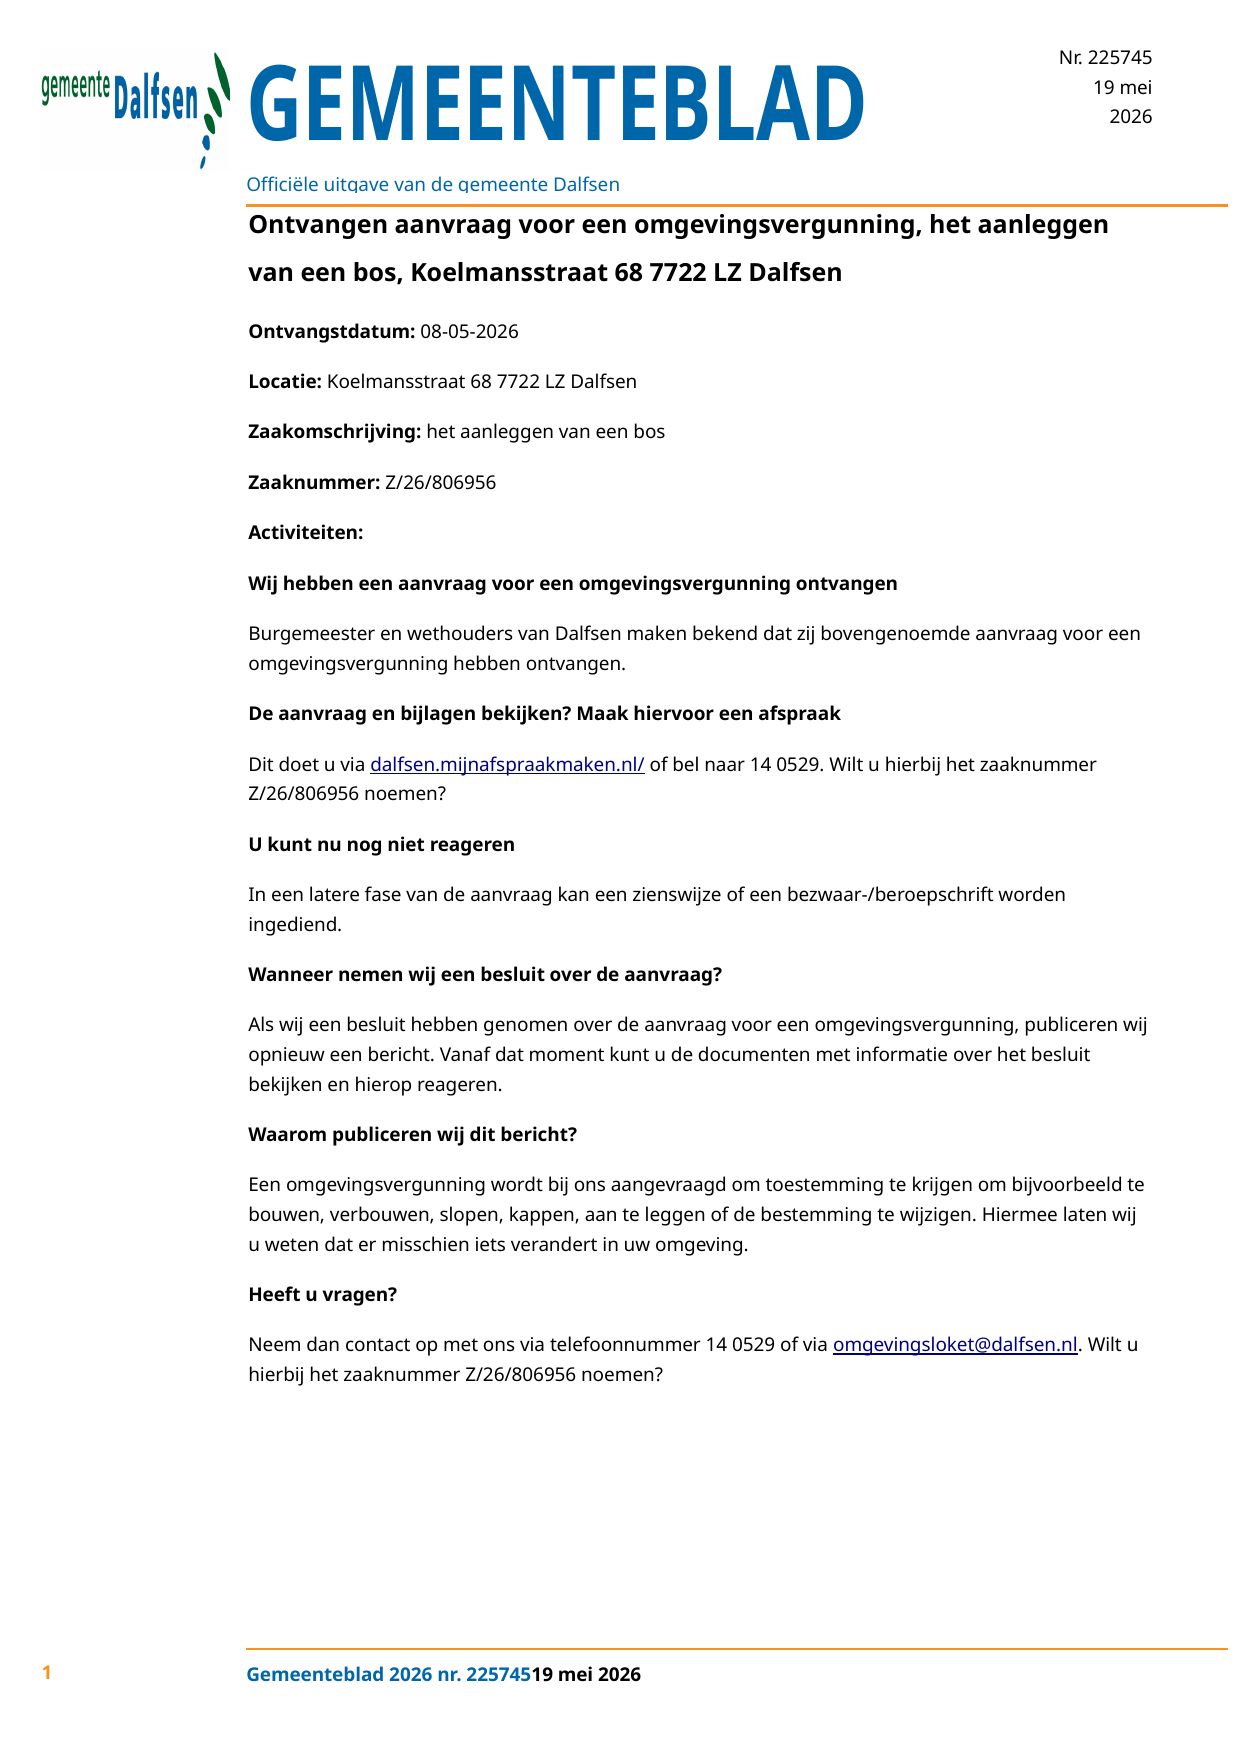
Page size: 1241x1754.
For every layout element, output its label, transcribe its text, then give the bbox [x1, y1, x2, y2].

text Burgemeester en wethouders van Dalfsen maken bekend dat zij bovengenoemde aanvraag voor een omgevingsvergunning hebben ontvangen. [248, 620, 1152, 676]
picture [41, 47, 231, 172]
text Activiteiten: [248, 519, 1152, 545]
text Zaakomschrijving: het aanleggen van een bos [248, 419, 1152, 444]
text Als wij een besluit hebben genomen over de aanvraag voor een omgevingsvergunning, publiceren wij opnieuw een bericht. Vanaf dat moment kunt u de documenten met informatie over het besluit bekijken en hierop reageren. [248, 1012, 1152, 1097]
text Zaaknummer: Z/26/806956 [248, 469, 1152, 495]
text Een omgevingsvergunning wordt bij ons aangevraagd om toestemming te krijgen om bijvoorbeeld te bouwen, verbouwen, slopen, kappen, aan te leggen of de bestemming te wijzigen. Hiermee laten wij u weten dat er misschien iets verandert in uw omgeving. [248, 1172, 1152, 1257]
text Locatie: Koelmansstraat 68 7722 LZ Dalfsen [248, 368, 1152, 394]
text Dit doet u via dalfsen.mijnafspraakmaken.nl/ of bel naar 14 0529. Wilt u hierbij het zaaknummer Z/26/806956 noemen? [248, 751, 1152, 806]
text Waarom publiceren wij dit bericht? [248, 1121, 1152, 1147]
text Ontvangen aanvraag voor een omgevingsvergunning, het aanleggen van een bos, Koelmansstraat 68 7722 LZ Dalfsen [248, 207, 1152, 288]
text De aanvraag en bijlagen bekijken? Maak hiervoor een afspraak [248, 700, 1152, 726]
text In een latere fase van de aanvraag kan een zienswijze of een bezwaar-/beroepschrift worden ingediend. [248, 881, 1152, 937]
text U kunt nu nog niet reageren [248, 831, 1152, 857]
text Heeft u vragen? [248, 1281, 1152, 1307]
text Wij hebben een aanvraag voor een omgevingsvergunning ontvangen [248, 570, 1152, 596]
text Neem dan contact op met ons via telefoonnummer 14 0529 of via omgevingsloket@dalfsen.nl. Wilt u hierbij het zaaknummer Z/26/806956 noemen? [248, 1332, 1152, 1387]
text Ontvangstdatum: 08-05-2026 [248, 318, 1152, 344]
text Wanneer nemen wij een besluit over de aanvraag? [248, 961, 1152, 987]
